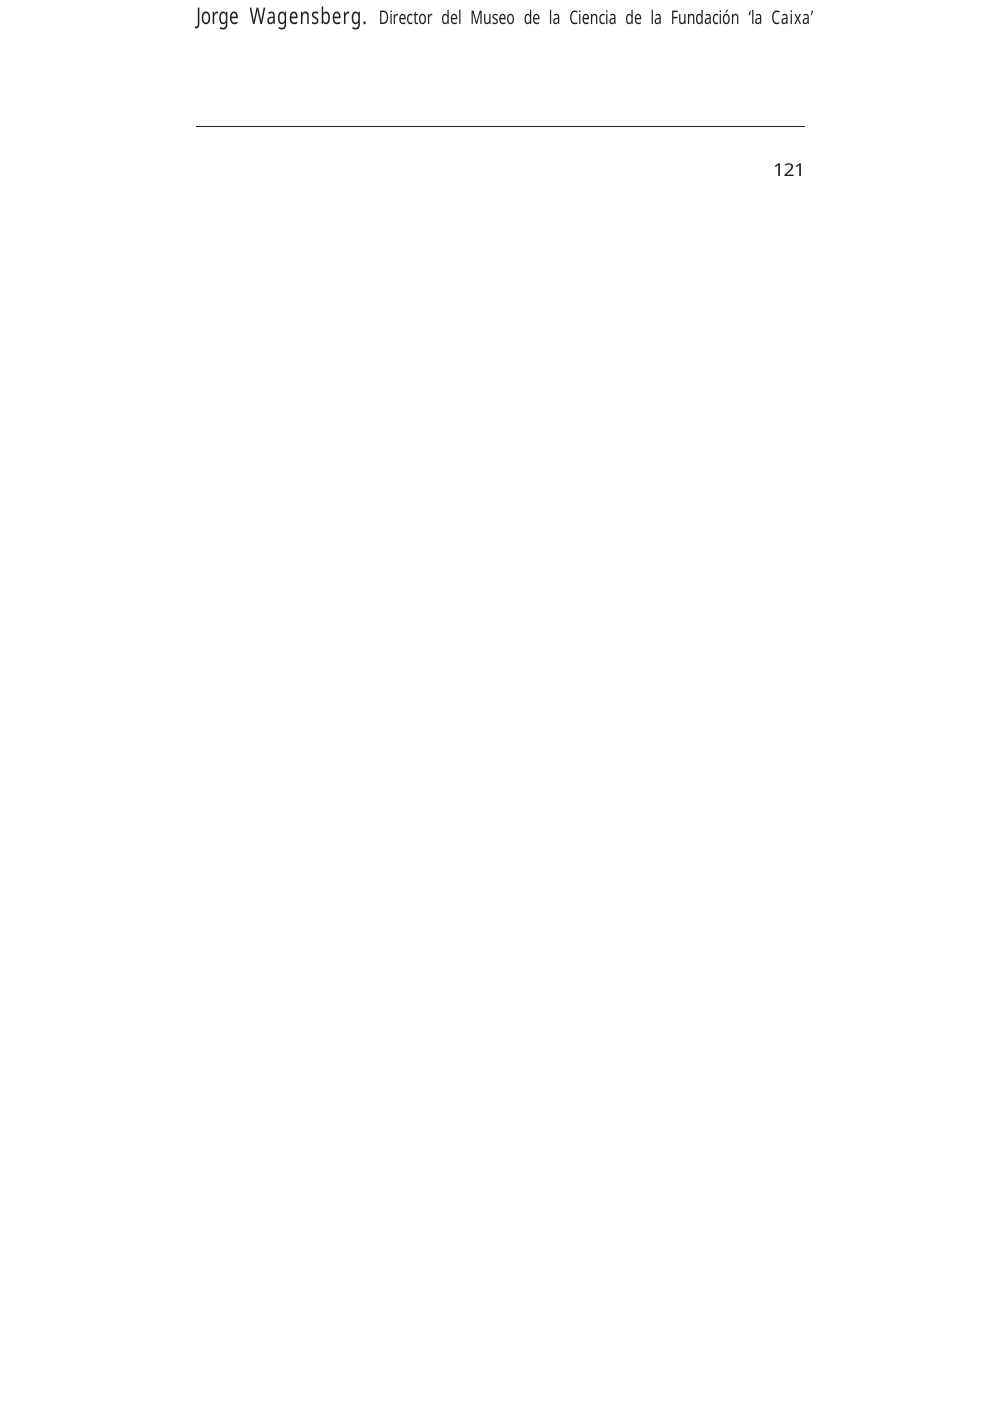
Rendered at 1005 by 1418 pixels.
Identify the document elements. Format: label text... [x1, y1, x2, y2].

text 121 [103, 158, 806, 182]
text Jorge Wagensberg. Director del Museo de la Ciencia de la Fundación ‘la Caixa’ [196, 0, 975, 31]
